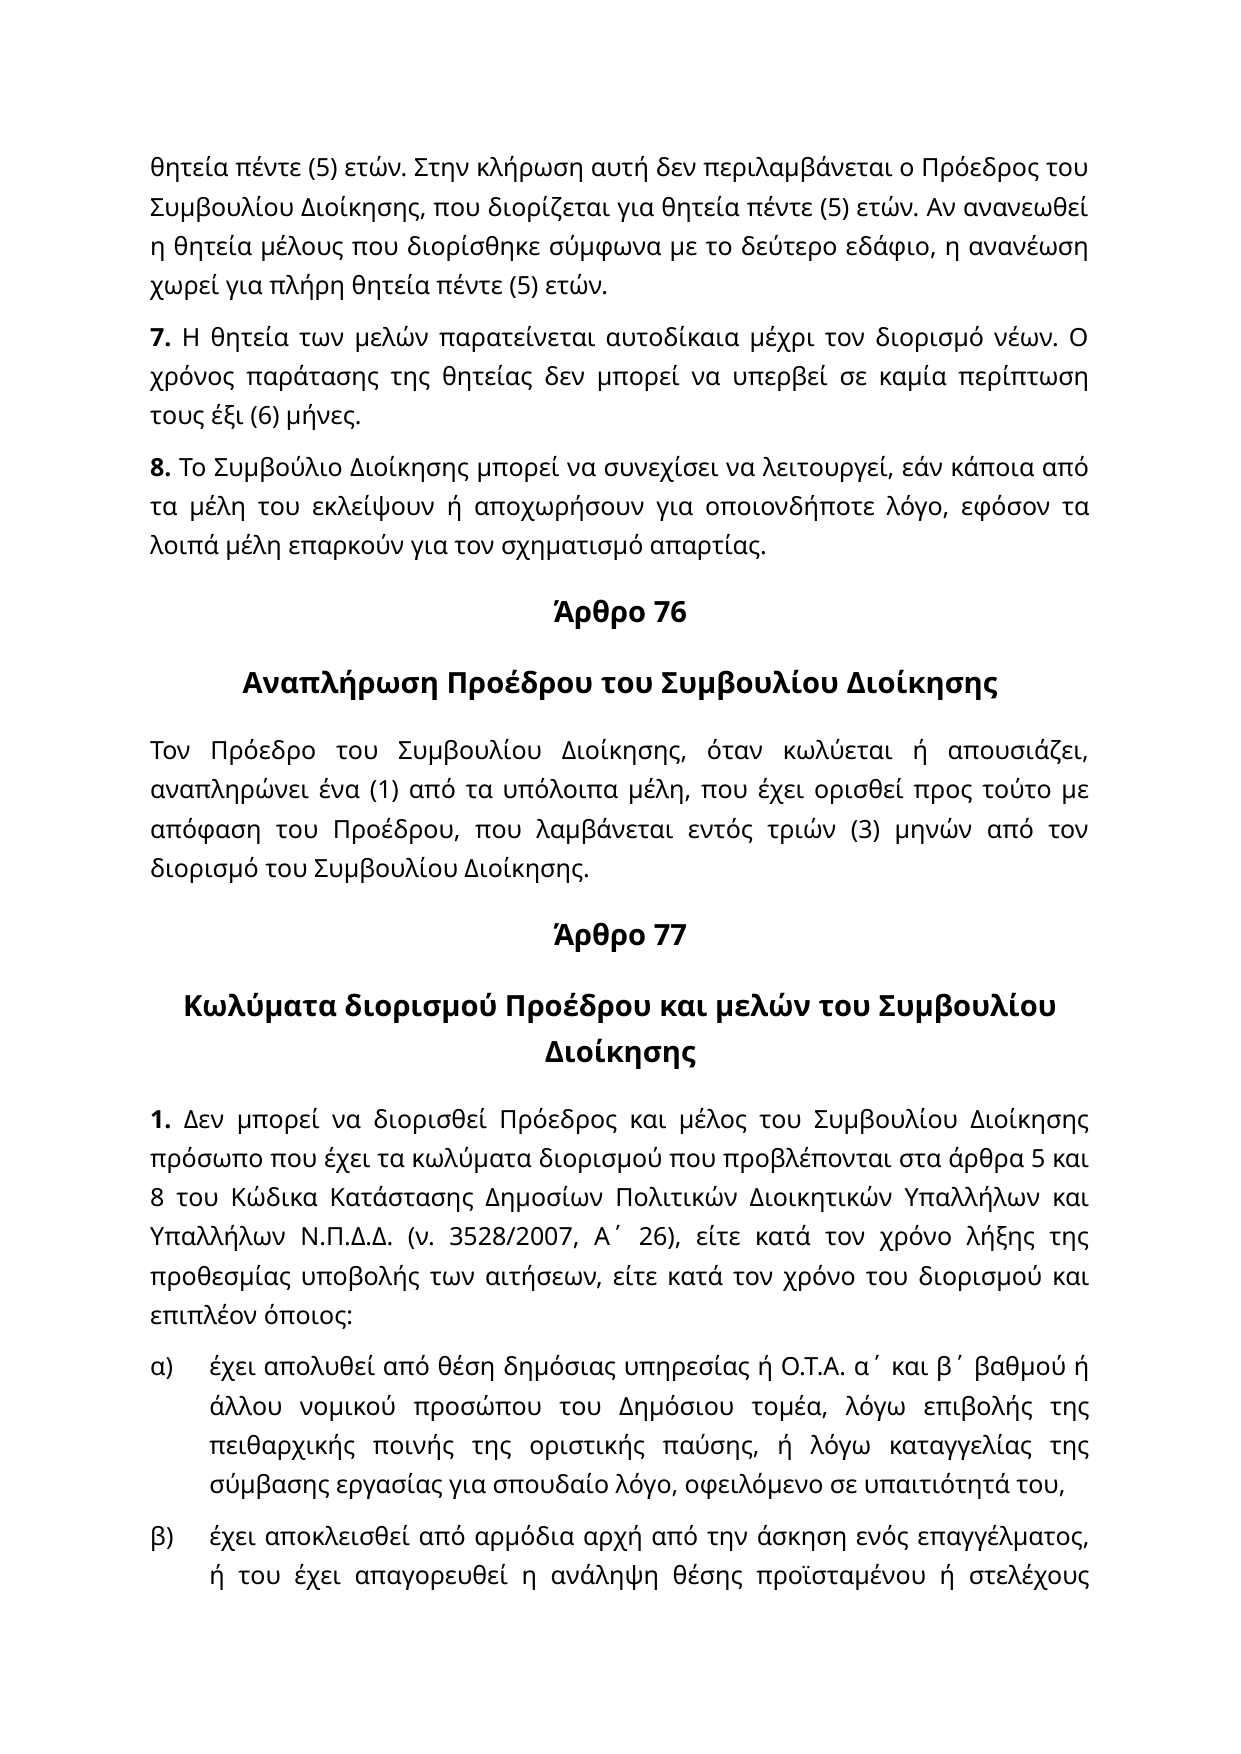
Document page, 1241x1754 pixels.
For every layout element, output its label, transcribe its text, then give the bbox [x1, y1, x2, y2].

subtitle Άρθρο 76 [150, 592, 1090, 631]
list α) έχει απολυθεί από θέση δημόσιας υπηρεσίας ή Ο.Τ.Α. α΄ και β΄ βαθμού ή άλλου νομικού προσώπου του Δημόσιου τομέα, λόγω επιβολής της πειθαρχικής ποινής της οριστικής παύσης, ή λόγω καταγγελίας της σύμβασης εργασίας για σπουδαίο λόγο, οφειλόμενο σε υπαιτιότητά του, [150, 1349, 1090, 1501]
subtitle Κωλύματα διορισμού Προέδρου και μελών του Συμβουλίου Διοίκησης [150, 985, 1090, 1071]
text 7. Η θητεία των μελών παρατείνεται αυτοδίκαια μέχρι τον διορισμό νέων. Ο χρόνος παράτασης της θητείας δεν μπορεί να υπερβεί σε καμία περίπτωση τους έξι (6) μήνες. [150, 319, 1090, 432]
text θητεία πέντε (5) ετών. Στην κλήρωση αυτή δεν περιλαμβάνεται ο Πρόεδρος του Συμβουλίου Διοίκησης, που διορίζεται για θητεία πέντε (5) ετών. Αν ανανεωθεί η θητεία μέλους που διορίσθηκε σύμφωνα με το δεύτερο εδάφιο, η ανανέωση χωρεί για πλήρη θητεία πέντε (5) ετών. [150, 150, 1090, 302]
text 8. Το Συμβούλιο Διοίκησης μπορεί να συνεχίσει να λειτουργεί, εάν κάποια από τα μέλη του εκλείψουν ή αποχωρήσουν για οποιονδήποτε λόγο, εφόσον τα λοιπά μέλη επαρκούν για τον σχηματισμό απαρτίας. [150, 449, 1090, 562]
text Τον Πρόεδρο του Συμβουλίου Διοίκησης, όταν κωλύεται ή απουσιάζει, αναπληρώνει ένα (1) από τα υπόλοιπα μέλη, που έχει ορισθεί προς τούτο με απόφαση του Προέδρου, που λαμβάνεται εντός τριών (3) μηνών από τον διορισμό του Συμβουλίου Διοίκησης. [150, 733, 1090, 884]
subtitle Άρθρο 77 [150, 914, 1090, 954]
list β) έχει αποκλεισθεί από αρμόδια αρχή από την άσκηση ενός επαγγέλματος, ή του έχει απαγορευθεί η ανάληψη θέσης προϊσταμένου ή στελέχους [150, 1518, 1090, 1591]
text 1. Δεν μπορεί να διορισθεί Πρόεδρος και μέλος του Συμβουλίου Διοίκησης πρόσωπο που έχει τα κωλύματα διορισμού που προβλέπονται στα άρθρα 5 και 8 του Κώδικα Κατάστασης Δημοσίων Πολιτικών Διοικητικών Υπαλλήλων και Υπαλλήλων Ν.Π.Δ.Δ. (ν. 3528/2007, Α΄ 26), είτε κατά τον χρόνο λήξης της προθεσμίας υποβολής των αιτήσεων, είτε κατά τον χρόνο του διορισμού και επιπλέον όποιος: [150, 1101, 1090, 1331]
subtitle Αναπλήρωση Προέδρου του Συμβουλίου Διοίκησης [150, 662, 1090, 702]
